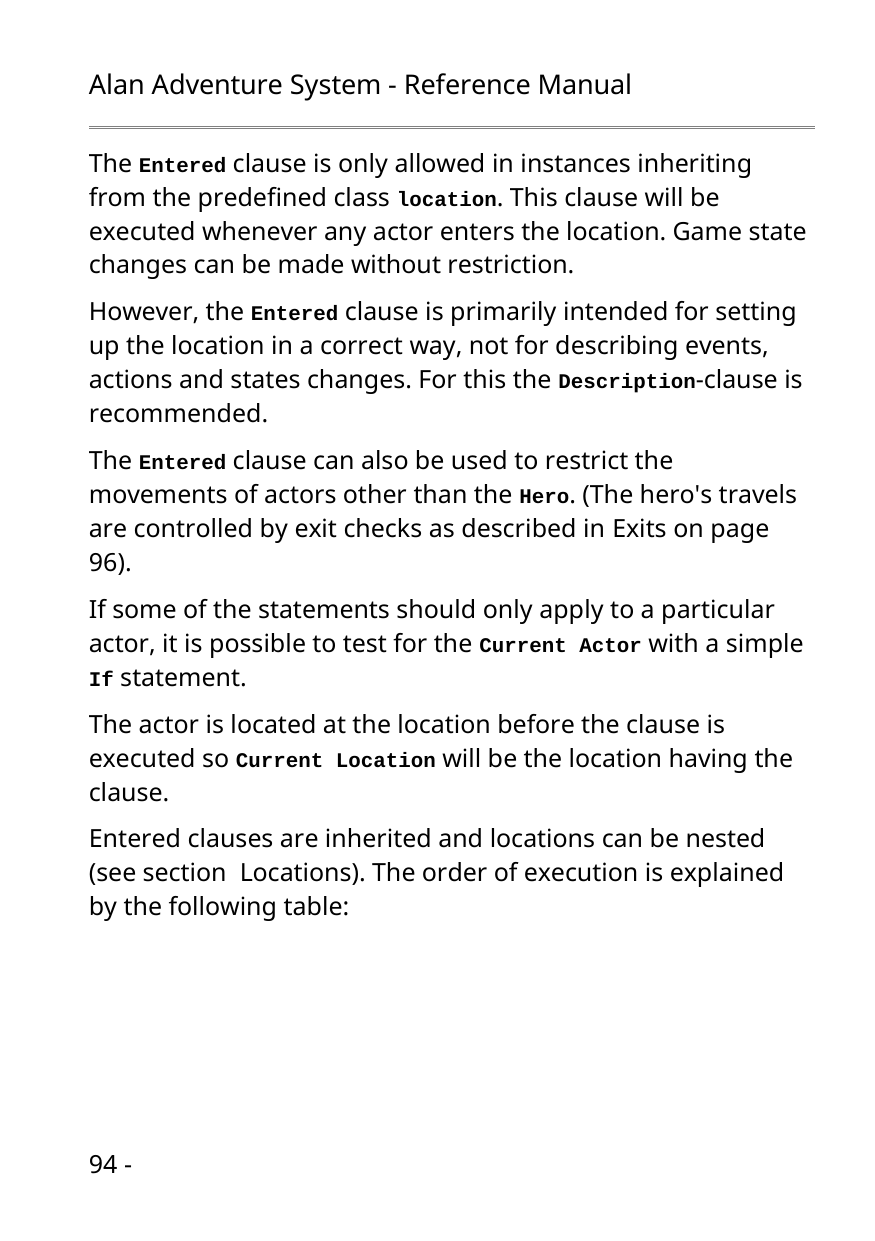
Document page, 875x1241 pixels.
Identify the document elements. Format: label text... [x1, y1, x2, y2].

text The Entered clause can also be used to restrict the movements of actors other than the Hero. (The hero's travels are controlled by exit checks as described in Exits on page 75). [88, 443, 815, 579]
text If some of the statements should only apply to a particular actor, it is possible to test for the Current Actor with a simple If statement. [88, 592, 815, 694]
text Entered clauses are inherited and locations can be nested (see section Locations). The order of execution is explained by the follow­ing table: [88, 821, 815, 923]
text The actor is located at the location before the clause is executed so Current Location will be the location having the clause. [88, 707, 815, 808]
text The Entered clause is only allowed in instances inheriting from the predefined class location. This clause will be executed whenever any actor enters the location. Game state changes can be made without restriction. [88, 146, 815, 281]
text However, the Entered clause is primarily intended for setting up the location in a correct way, not for describing events, actions and states changes. For this the Description-clause is recommended. [88, 294, 815, 430]
